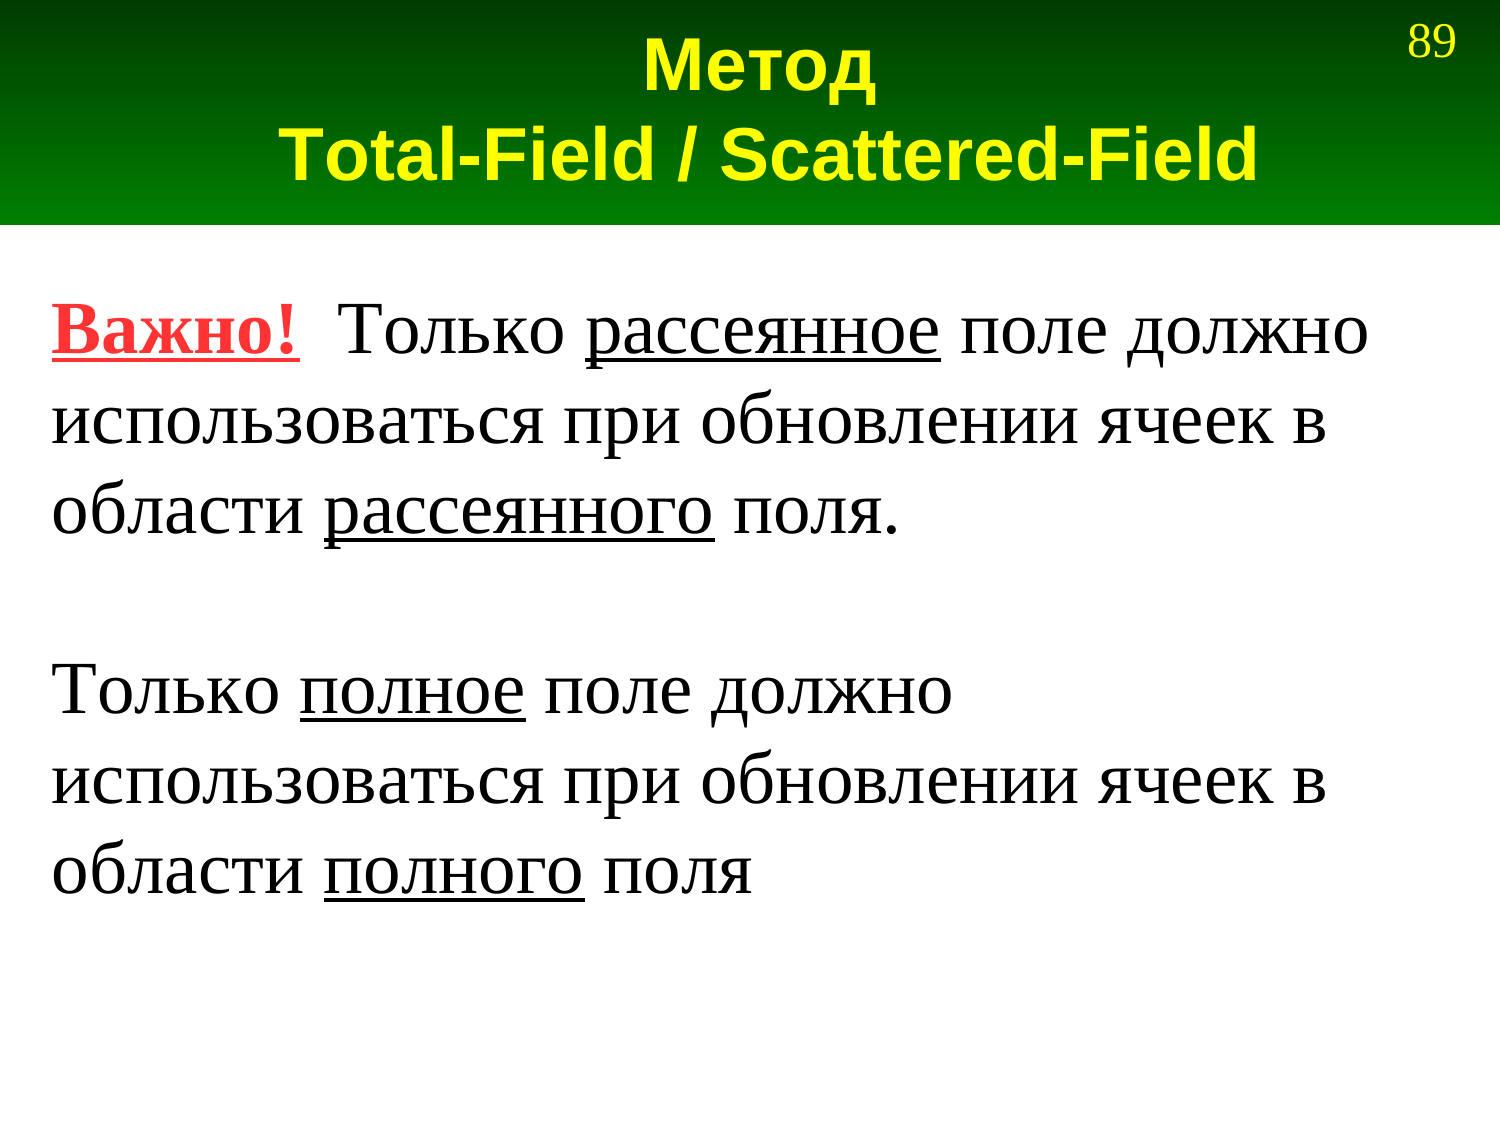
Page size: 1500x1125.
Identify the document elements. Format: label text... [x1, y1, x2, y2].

title Метод Total-Field / Scattered-Field [100, 7, 1441, 204]
text_box Важно! Только рассеянное поле должно использоваться при обновлении ячеек в области рассеянного поля. Только полное поле должно использоваться при обновлении ячеек в области полного поля [37, 271, 1477, 917]
